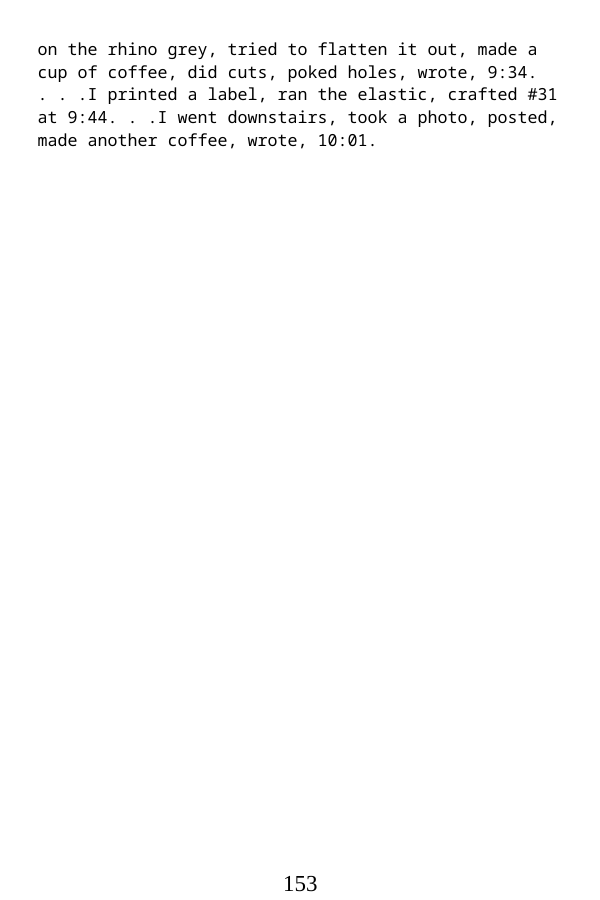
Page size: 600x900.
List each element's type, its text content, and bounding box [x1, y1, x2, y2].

text on the rhino grey, tried to flatten it out, made a cup of coffee, did cuts, poked holes, wrote, 9:34. [37, 37, 562, 83]
text . . .I printed a label, ran the elastic, crafted #31 at 9:44. . .I went downstairs, took a photo, posted, made another coffee, wrote, 10:01. [37, 83, 562, 151]
